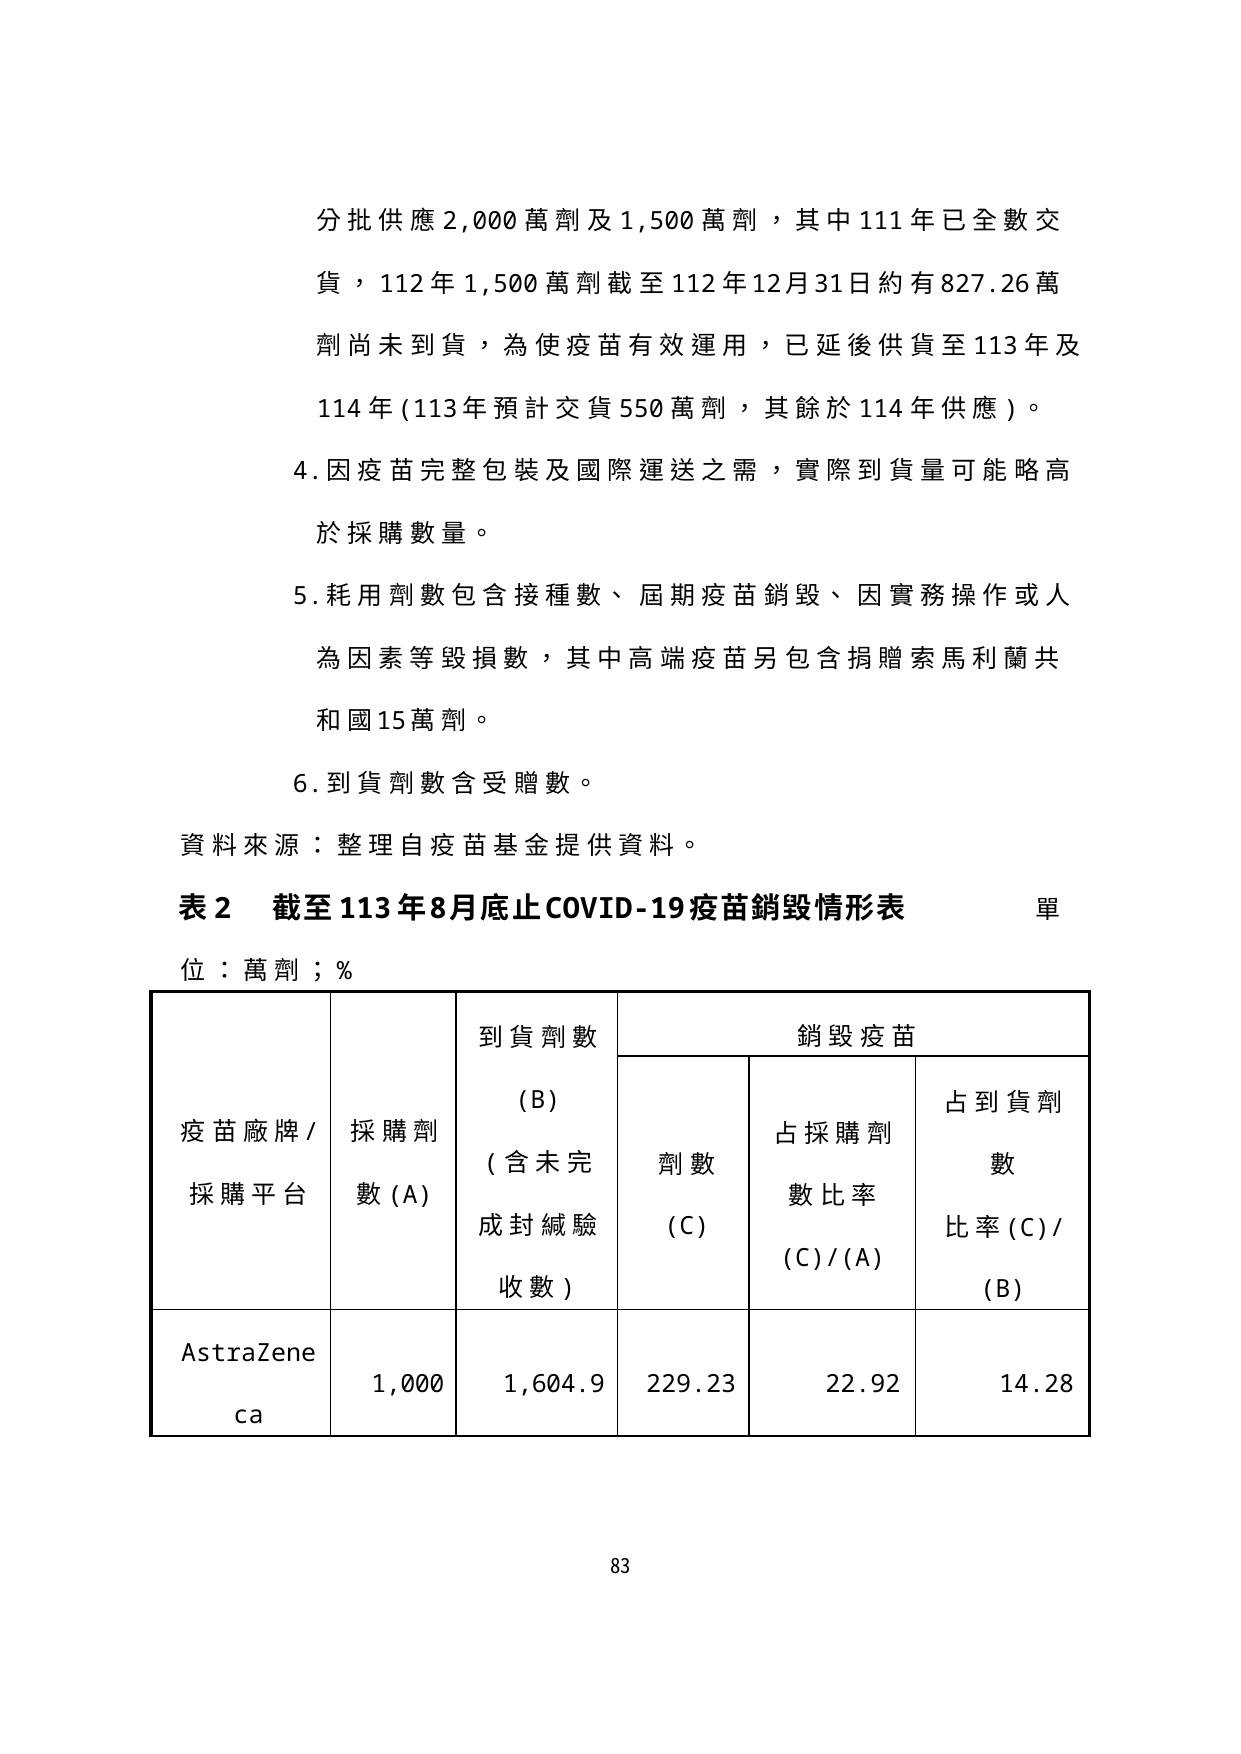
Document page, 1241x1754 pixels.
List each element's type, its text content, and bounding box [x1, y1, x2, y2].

table_cell 占到貨劑數 比率(C)/(B) [916, 1057, 1088, 1308]
table_header 疫苗廠牌/ 採購平台 [153, 993, 330, 1308]
text 4.因疫苗完整包裝及國際運送之需，實際到貨量可能略高於採購數量。 [284, 427, 1085, 552]
text 5.耗用劑數包含接種數、屆期疫苗銷毀、因實務操作或人為因素等毀損數，其中高端疫苗另包含捐贈索馬利蘭共和國15萬劑。 [284, 552, 1085, 740]
table_cell 劑數(C) [618, 1057, 748, 1308]
table_cell 占採購劑數比率(C)/(A) [750, 1057, 915, 1308]
table_header 採購劑數(A) [331, 993, 455, 1308]
table_header 銷毀疫苗 [618, 993, 1088, 1055]
text 表2 截至113年8月底止COVID-19疫苗銷毀情形表 單位：萬劑；% [148, 865, 1091, 990]
table_cell 22.92 [750, 1310, 915, 1435]
table_cell 1,604.9 [457, 1310, 617, 1435]
table_cell 229.23 [618, 1310, 748, 1435]
table_cell 14.28 [916, 1310, 1088, 1435]
text 資料來源：整理自疫苗基金提供資料。 [158, 802, 1063, 865]
text 6.到貨劑數含受贈數。 [284, 740, 1085, 802]
table_header 到貨劑數(B) (含未完成封緘驗收數) [457, 993, 617, 1308]
table_cell AstraZeneca [153, 1310, 330, 1435]
text 分批供應2,000萬劑及1,500萬劑，其中111年已全數交貨，112年1,500萬劑截至112年12月31日約有827.26萬劑尚未到貨，為使疫苗有效運用，已延後供貨至113年及114年(113年預計交貨550萬劑，其餘於114年供應)。 [284, 177, 1085, 427]
table_cell 1,000 [331, 1310, 455, 1435]
